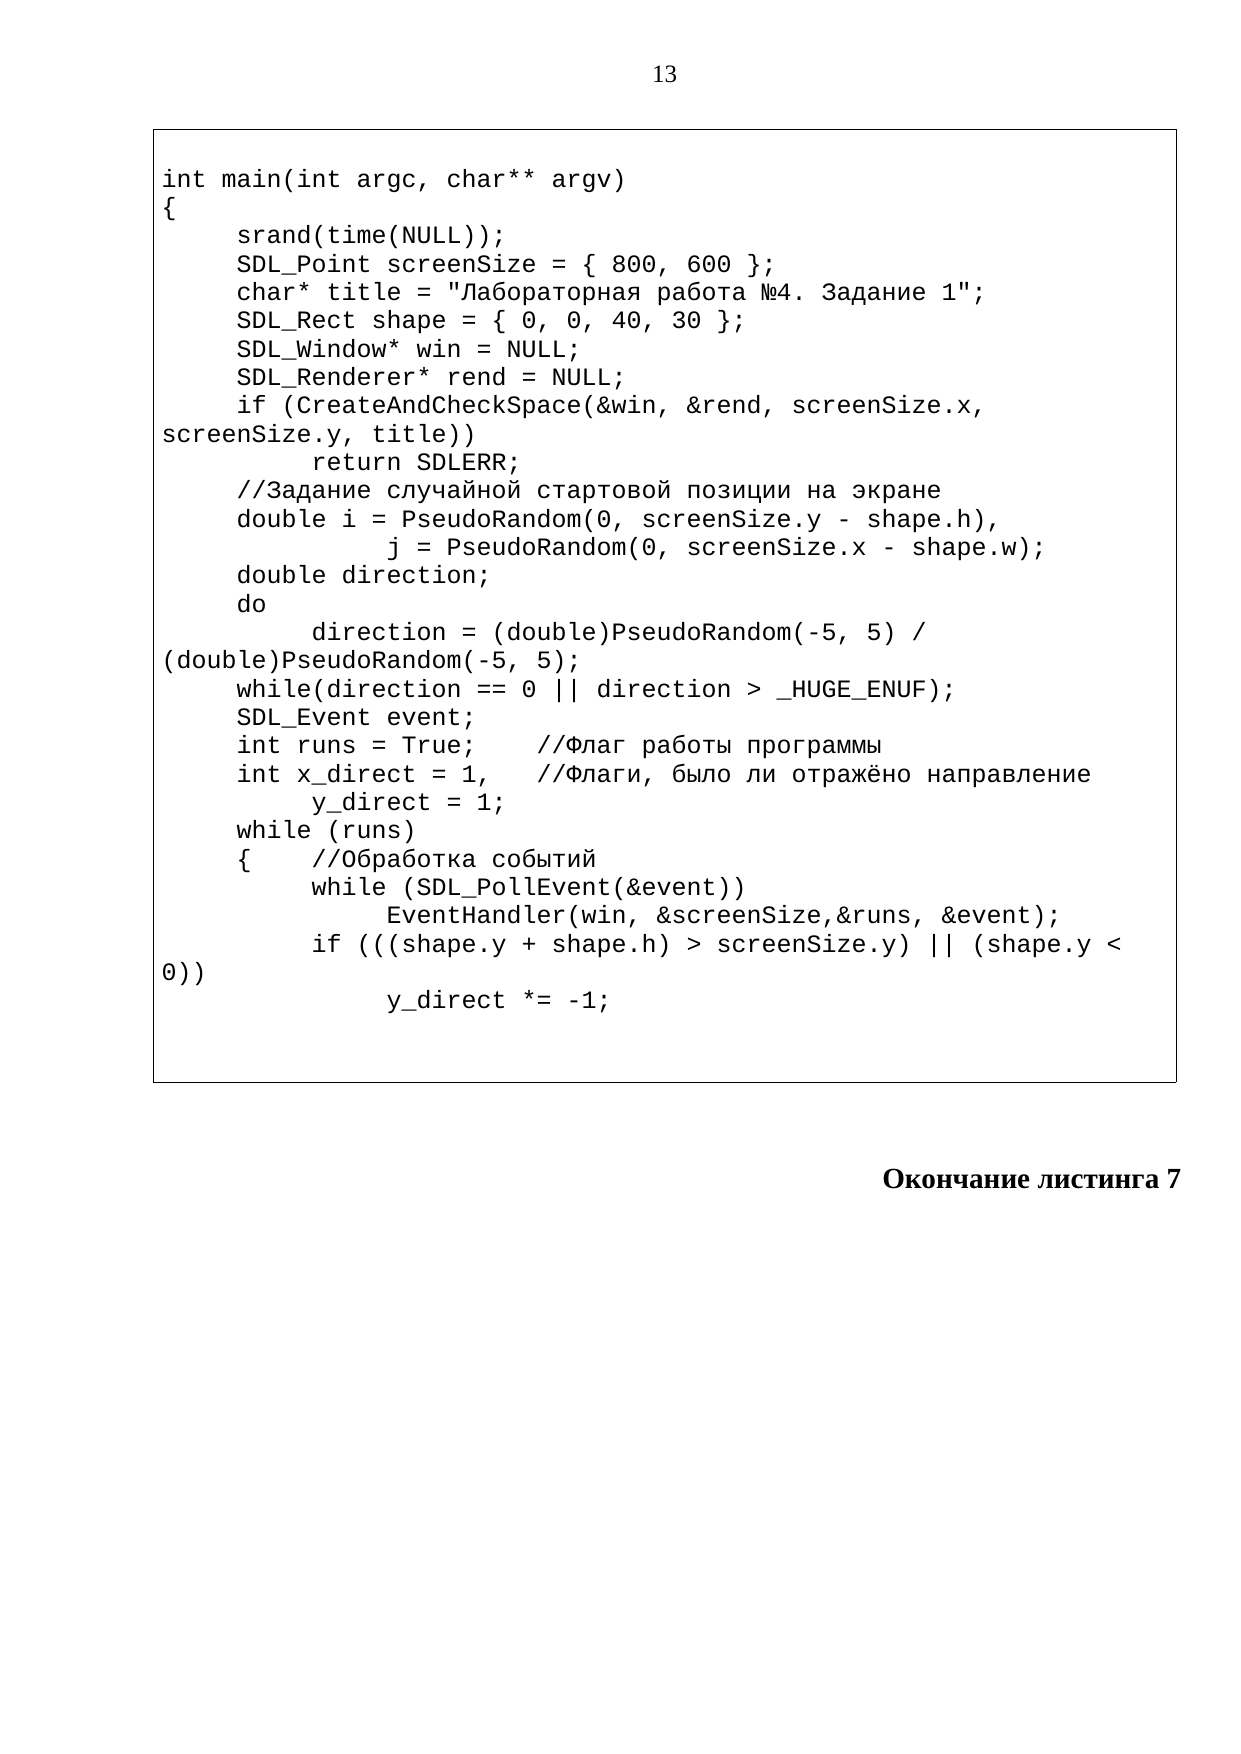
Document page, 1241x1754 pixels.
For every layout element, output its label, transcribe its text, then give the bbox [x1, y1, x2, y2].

text Окончание листинга 7 [148, 1161, 1181, 1194]
text int main(int argc, char** argv) { srand(time(NULL)); SDL_Point screenSize = { 800, 600 }; char* title = "Лабораторная работа №4. Задание 1"; [161, 138, 1167, 308]
text SDL_Rect shape = { 0, 0, 40, 30 }; SDL_Window* win = NULL; SDL_Renderer* rend = NULL; if (CreateAndCheckSpace(&win, &rend, screenSize.x, screenSize.y, title)) return SDLERR; //Задание случайной стартовой позиции на экране double i = PseudoRandom(0, screenSize.y - shape.h), j = PseudoRandom(0, screenSize.x - shape.w); double direction; do direction = (double)PseudoRandom(-5, 5) / (double)PseudoRandom(-5, 5); while(direction == 0 || direction > _HUGE_ENUF); SDL_Event event; int runs = True; //Флаг работы программы int x_direct = 1, //Флаги, было ли отражёно направление y_direct = 1; while (runs) { //Обработка событий while (SDL_PollEvent(&event)) EventHandler(win, &screenSize,&runs, &event); if (((shape.y + shape.h) > screenSize.y) || (shape.y < 0)) y_direct *= -1; [161, 308, 1167, 1016]
